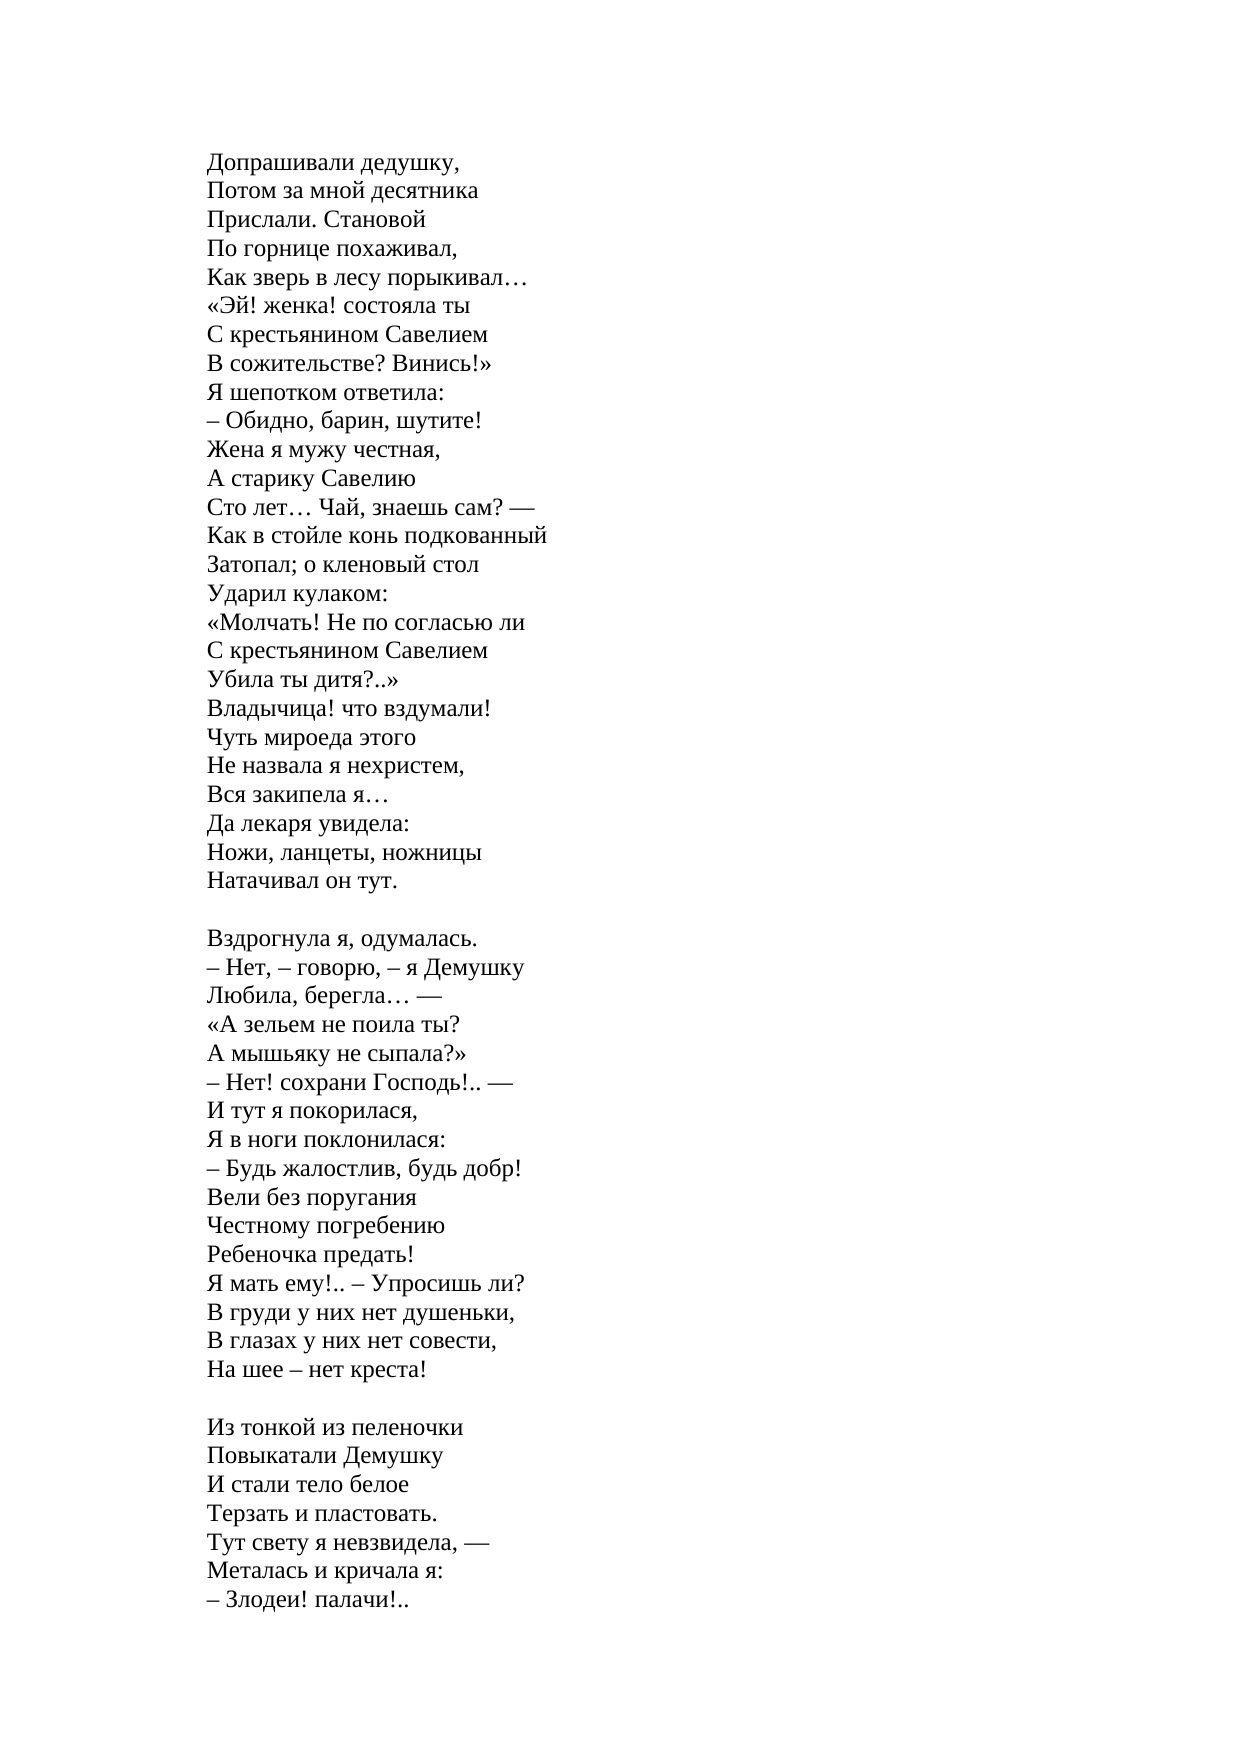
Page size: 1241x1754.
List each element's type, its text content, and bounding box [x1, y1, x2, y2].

text «А зельем не поила ты? [148, 1009, 1152, 1038]
text Вся закипела я… [148, 779, 1152, 808]
text По горнице похаживал, [148, 233, 1152, 262]
text С крестьянином Савелием [148, 319, 1152, 348]
text И стали тело белое [148, 1469, 1152, 1498]
text А старику Савелию [148, 463, 1152, 492]
text В глазах у них нет совести, [148, 1326, 1152, 1354]
text Ножи, ланцеты, ножницы [148, 837, 1152, 866]
text Ребеночка предать! [148, 1239, 1152, 1268]
text Терзать и пластовать. [148, 1498, 1152, 1527]
text – Нет! сохрани Господь!.. — [148, 1067, 1152, 1096]
text На шее – нет креста! [148, 1354, 1152, 1383]
text Затопал; о кленовый стол [148, 549, 1152, 578]
text Повыкатали Демушку [148, 1441, 1152, 1469]
text Натачивал он тут. [148, 866, 1152, 894]
text Я шепотком ответила: [148, 377, 1152, 406]
text Не назвала я нехристем, [148, 751, 1152, 779]
text Любила, берегла… — [148, 981, 1152, 1009]
text Из тонкой из пеленочки [148, 1412, 1152, 1441]
text Да лекаря увидела: [148, 808, 1152, 837]
text Как зверь в лесу порыкивал… [148, 262, 1152, 291]
text Допрашивали дедушку, [148, 147, 1152, 176]
text Честному погребению [148, 1211, 1152, 1239]
text – Нет, – говорю, – я Демушку [148, 952, 1152, 981]
text Прислали. Становой [148, 204, 1152, 233]
text Металась и кричала я: [148, 1556, 1152, 1584]
text Сто лет… Чай, знаешь сам? — [148, 492, 1152, 521]
text В груди у них нет душеньки, [148, 1297, 1152, 1326]
text С крестьянином Савелием [148, 636, 1152, 664]
text Ударил кулаком: [148, 578, 1152, 607]
text Чуть мироеда этого [148, 722, 1152, 751]
text Как в стойле конь подкованный [148, 521, 1152, 549]
text «Эй! женка! состояла ты [148, 291, 1152, 319]
text И тут я покорилася, [148, 1096, 1152, 1124]
text – Обидно, барин, шутите! [148, 406, 1152, 434]
text Я мать ему!.. – Упросишь ли? [148, 1268, 1152, 1297]
text Владычица! что вздумали! [148, 693, 1152, 722]
text В сожительстве? Винись!» [148, 348, 1152, 377]
text Потом за мной десятника [148, 176, 1152, 204]
text Тут свету я невзвидела, — [148, 1527, 1152, 1556]
text Убила ты дитя?..» [148, 664, 1152, 693]
text – Будь жалостлив, будь добр! [148, 1153, 1152, 1182]
text Вздрогнула я, одумалась. [148, 923, 1152, 952]
text Жена я мужу честная, [148, 434, 1152, 463]
text «Молчать! Не по согласью ли [148, 607, 1152, 636]
text Я в ноги поклонилася: [148, 1124, 1152, 1153]
text А мышьяку не сыпала?» [148, 1038, 1152, 1067]
text Вели без поругания [148, 1182, 1152, 1211]
text – Злодеи! палачи!.. [148, 1584, 1152, 1613]
